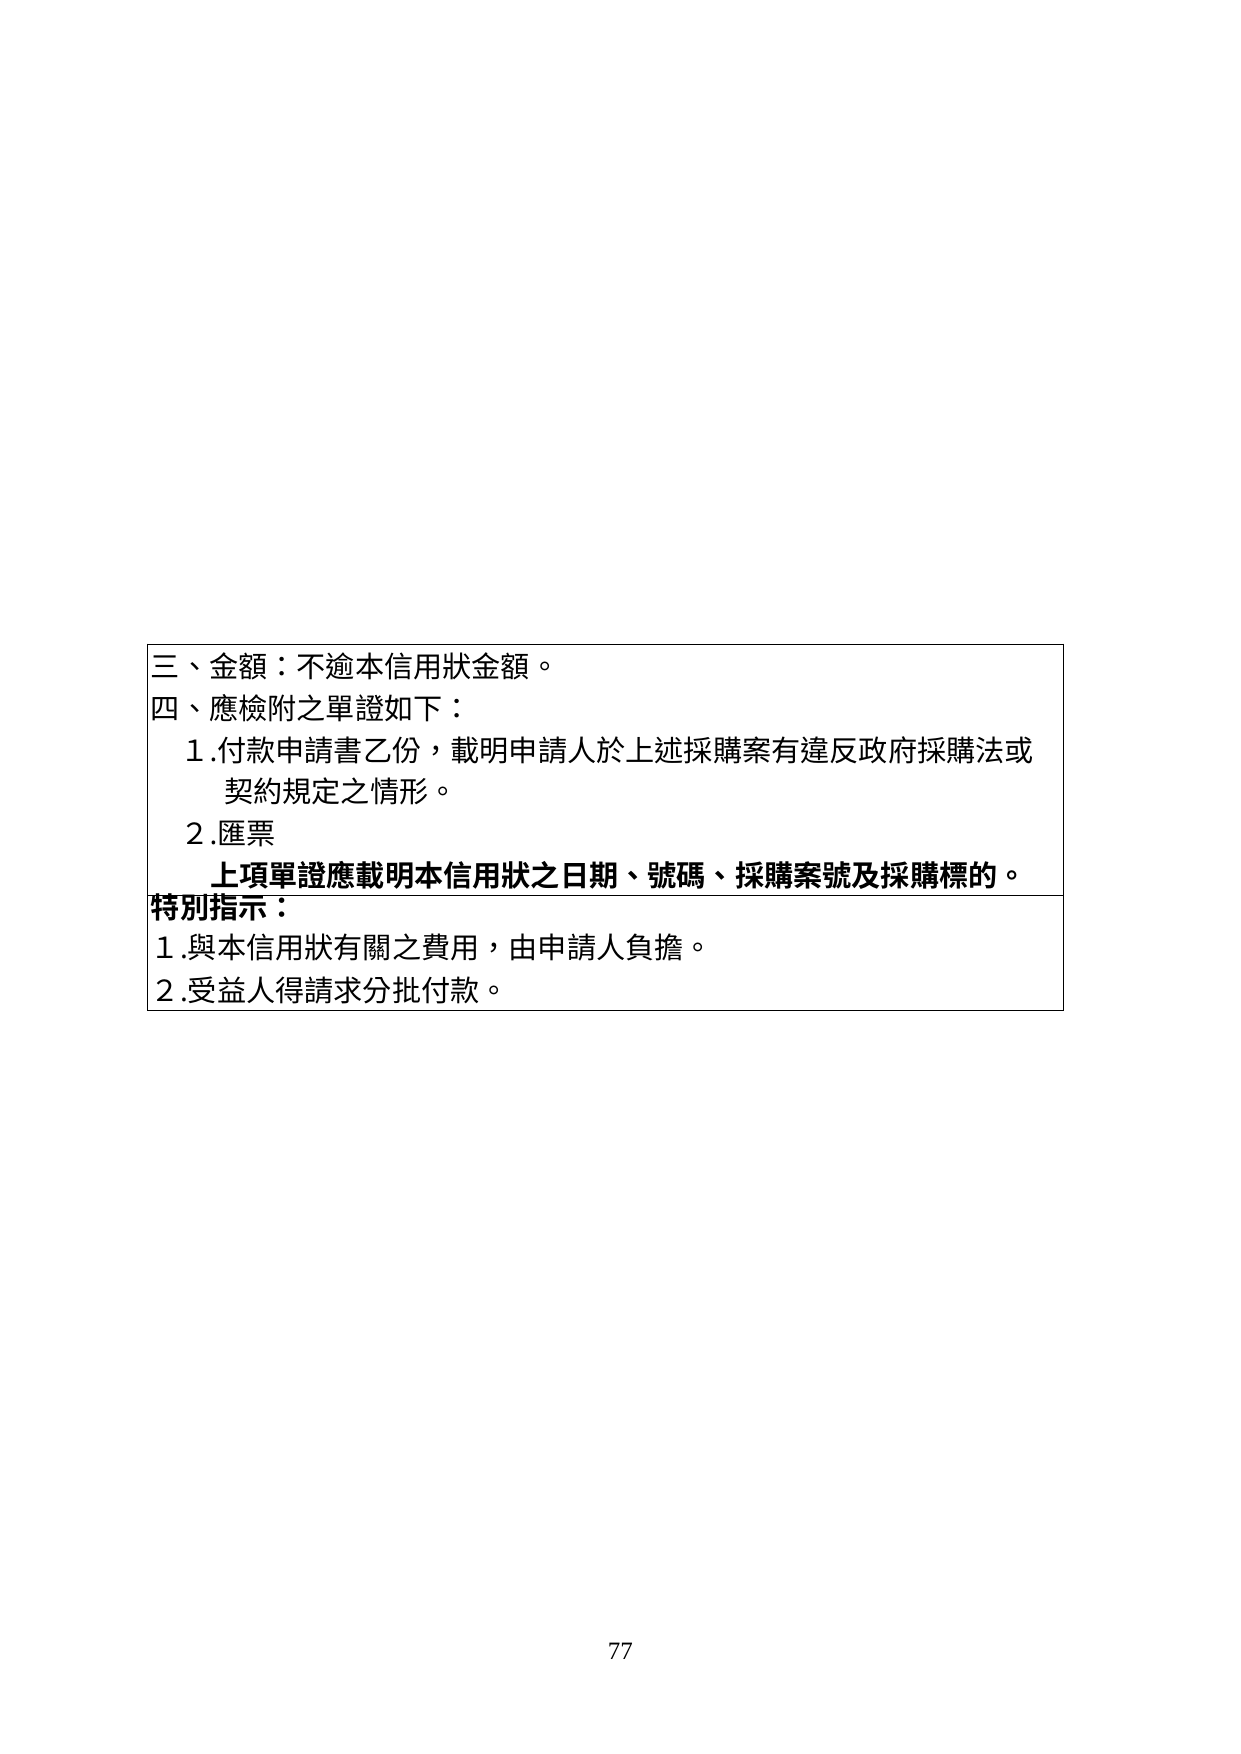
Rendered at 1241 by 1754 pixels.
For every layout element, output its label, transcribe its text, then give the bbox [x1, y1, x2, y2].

table_cell 三、金額：不逾本信用狀金額。 四、應檢附之單證如下： １.付款申請書乙份，載明申請人於上述採購案有違反政府採購法或契約規定之情形。 ２.匯票 上項單證應載明本信用狀之日期、號碼、採購案號及採購標的。 [148, 645, 1063, 894]
table_cell 特別指示： １.與本信用狀有關之費用，由申請人負擔。 ２.受益人得請求分批付款。 [148, 896, 1063, 1009]
